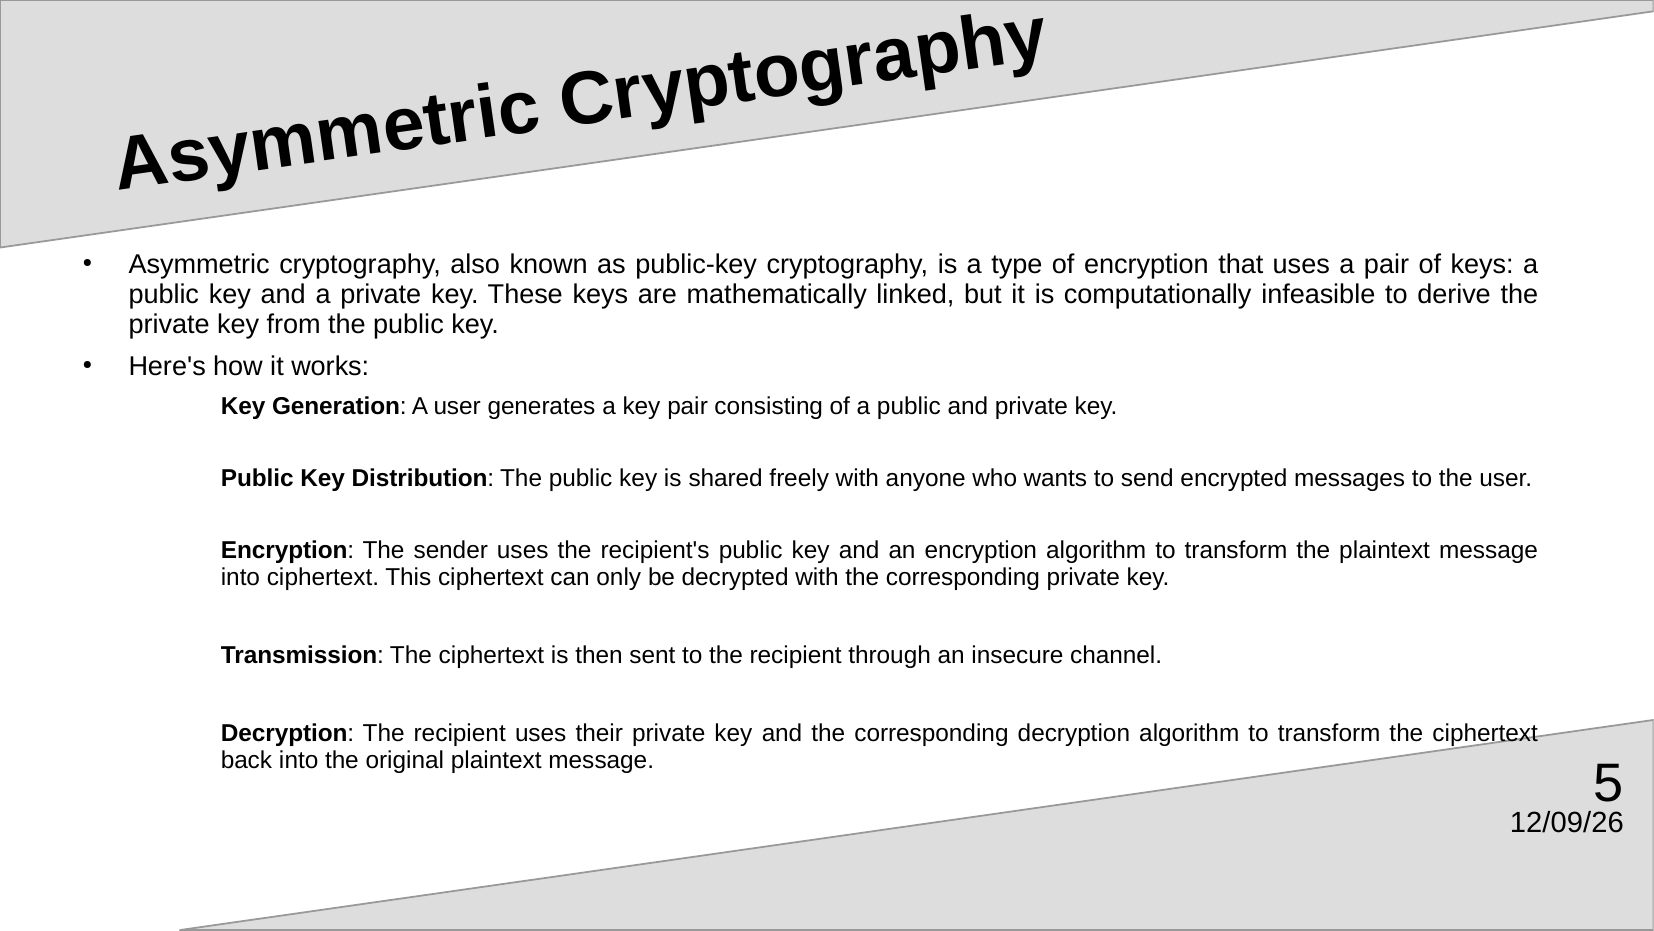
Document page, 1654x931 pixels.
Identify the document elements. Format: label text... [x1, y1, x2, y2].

list Asymmetric cryptography, also known as public-key cryptography, is a type of encryption that uses a pair of keys: a public key and a private key. These keys are mathematically linked, but it is computationally infeasible to derive the private key from the public key. Here's how it works: Key Generation: A user generates a key pair consisting of a public and private key. Public Key Distribution: The public key is shared freely with anyone who wants to send encrypted messages to the user. Encryption: The sender uses the recipient's public key and an encryption algorithm to transform the plaintext message into ciphertext. This ciphertext can only be decrypted with the corresponding private key. Transmission: The ciphertext is then sent to the recipient through an insecure channel. Decryption: The recipient uses their private key and the corresponding decryption algorithm to transform the ciphertext back into the original plaintext message. [82, 248, 1538, 789]
title Asymmetric Cryptography [0, 0, 1447, 261]
